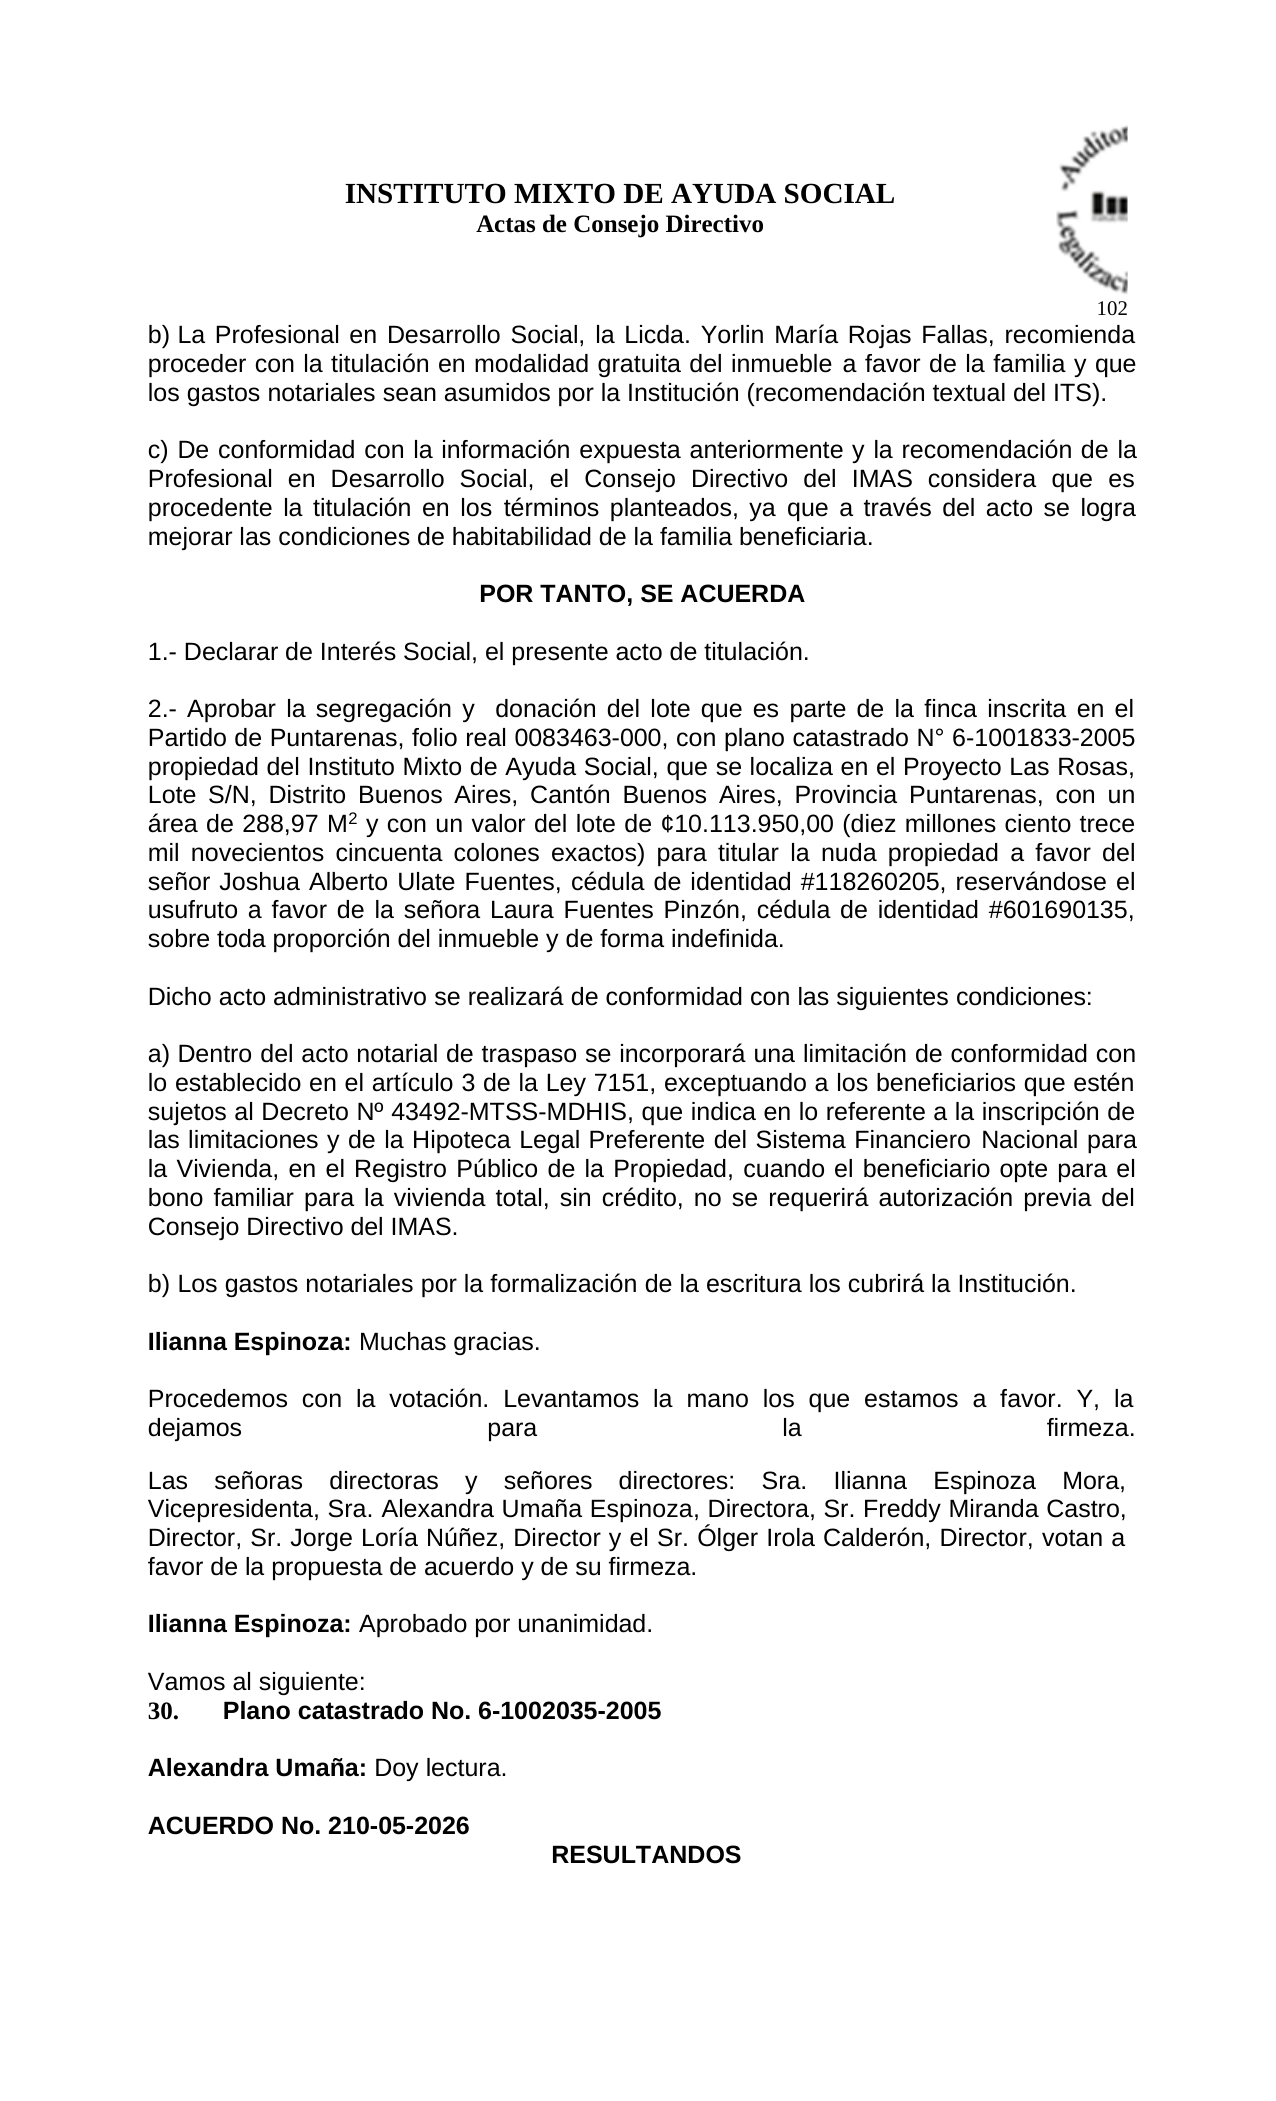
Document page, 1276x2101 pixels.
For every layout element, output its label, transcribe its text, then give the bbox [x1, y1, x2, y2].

list La Profesional en Desarrollo Social, la Licda. Yorlin María Rojas Fallas, recomienda proceder con la titulación en modalidad gratuita del inmueble a favor de la familia y que los gastos notariales sean asumidos por la Institución (recomendación textual del ITS). [148, 320, 1137, 407]
list ACUERDO No. 210-05-2026 [148, 1811, 1127, 1839]
text Las señoras directoras y señores directores: Sra. Ilianna Espinoza Mora, Vicepresidenta, Sra. Alexandra Umaña Espinoza, Directora, Sr. Freddy Miranda Castro, Director, Sr. Jorge Loría Núñez, Director y el Sr. Ólger Irola Calderón, Director, votan a favor de la propuesta de acuerdo y de su firmeza. [148, 1466, 1127, 1581]
list Dentro del acto notarial de traspaso se incorporará una limitación de conformidad con lo establecido en el artículo 3 de la Ley 7151, exceptuando a los beneficiarios que estén sujetos al Decreto Nº 43492-MTSS-MDHIS, que indica en lo referente a la inscripción de las limitaciones y de la Hipoteca Legal Preferente del Sistema Financiero Nacional para la Vivienda, en el Registro Público de la Propiedad, cuando el beneficiario opte para el bono familiar para la vivienda total, sin crédito, no se requerirá autorización previa del Consejo Directivo del IMAS. [148, 1039, 1137, 1240]
list Plano catastrado No. 6-1002035-2005 [148, 1696, 1127, 1724]
list POR TANTO, SE ACUERDA [148, 579, 1137, 608]
list Alexandra Umaña: Doy lectura. [148, 1753, 1127, 1782]
text Ilianna Espinoza: Muchas gracias. [148, 1327, 1136, 1355]
text RESULTANDOS [148, 1839, 1152, 1868]
text Procedemos con la votación. Levantamos la mano los que estamos a favor. Y, la dejamos para la firmeza. [148, 1384, 1136, 1466]
text Vamos al siguiente: [148, 1667, 1127, 1696]
list De conformidad con la información expuesta anteriormente y la recomendación de la Profesional en Desarrollo Social, el Consejo Directivo del IMAS considera que es procedente la titulación en los términos planteados, ya que a través del acto se logra mejorar las condiciones de habitabilidad de la familia beneficiaria. [148, 435, 1137, 550]
text Ilianna Espinoza: Aprobado por unanimidad. [148, 1609, 1136, 1638]
text Dicho acto administrativo se realizará de conformidad con las siguientes condiciones: [148, 982, 1137, 1010]
text 2.- Aprobar la segregación y donación del lote que es parte de la finca inscrita en el Partido de Puntarenas, folio real 0083463-000, con plano catastrado N° 6-1001833-2005 propiedad del Instituto Mixto de Ayuda Social, que se localiza en el Proyecto Las Rosas, Lote S/N, Distrito Buenos Aires, Cantón Buenos Aires, Provincia Puntarenas, con un área de 288,97 M2 y con un valor del lote de ¢10.113.950,00 (diez millones ciento trece mil novecientos cincuenta colones exactos) para titular la nuda propiedad a favor del señor Joshua Alberto Ulate Fuentes, cédula de identidad #118260205, reservándose el usufruto a favor de la señora Laura Fuentes Pinzón, cédula de identidad #601690135, sobre toda proporción del inmueble y de forma indefinida. [148, 694, 1137, 953]
text 1.- Declarar de Interés Social, el presente acto de titulación. [148, 637, 1137, 665]
list Los gastos notariales por la formalización de la escritura los cubrirá la Institución. [148, 1269, 1137, 1298]
